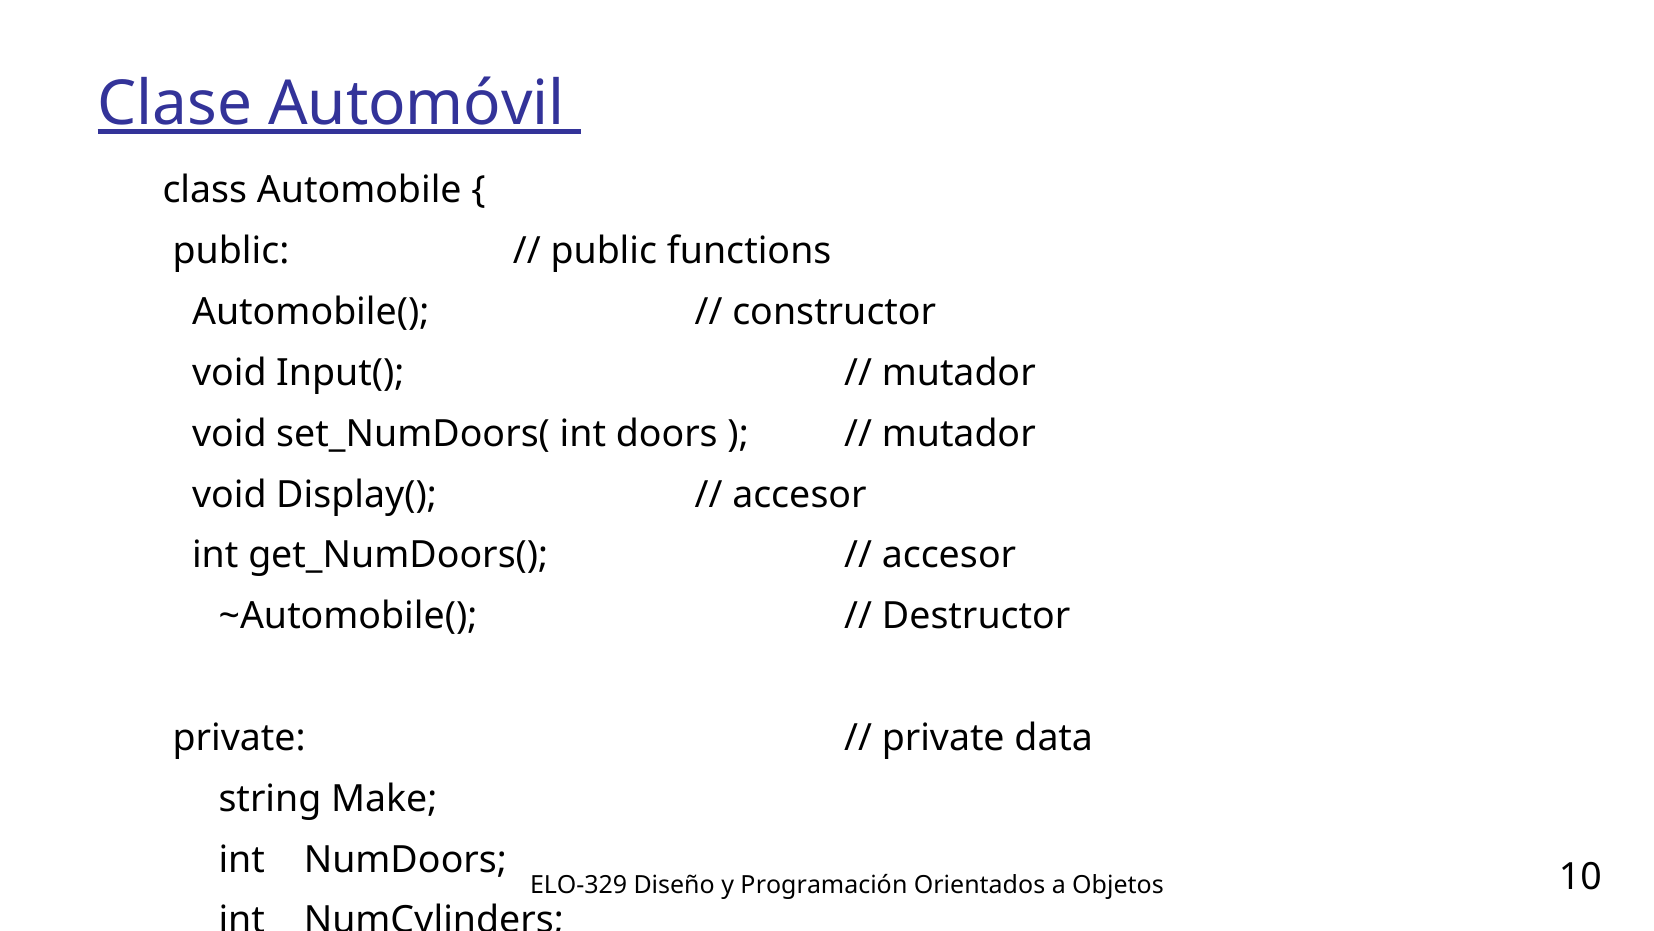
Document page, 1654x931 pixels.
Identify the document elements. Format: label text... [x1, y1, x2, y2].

title Clase Automóvil [82, 16, 1654, 151]
list class Automobile { public: // public functions Automobile(); // constructor void Input(); // mutador void set_NumDoors( int doors ); // mutador void Display(); // accesor int get_NumDoors(); // accesor ~Automobile(); // Destructor private: // private data string Make; int NumDoors; int NumCylinders; int EngineSize; }; [82, 155, 1612, 916]
